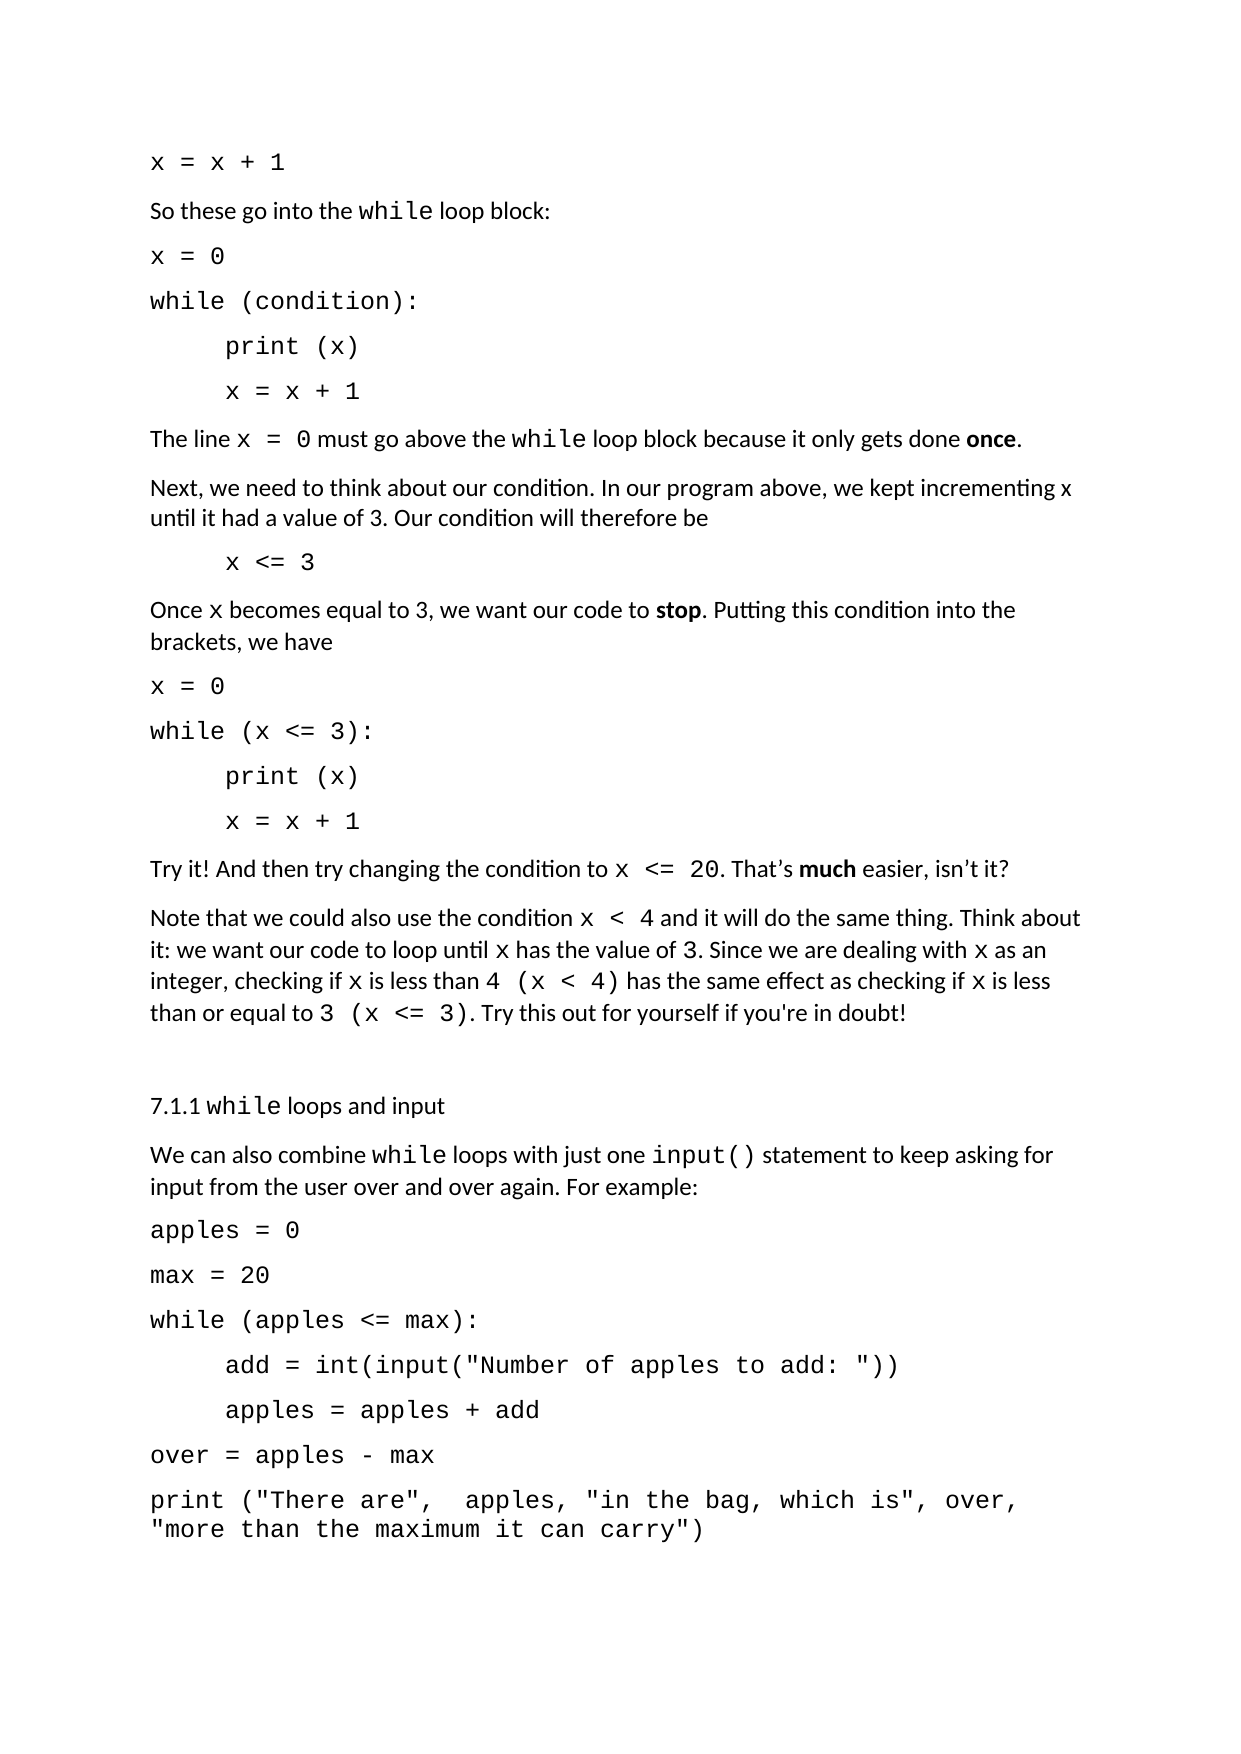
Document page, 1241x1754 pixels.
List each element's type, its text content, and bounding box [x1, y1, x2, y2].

text x = x + 1 [150, 150, 1090, 178]
text The line x = 0 must go above the while loop block because it only gets done once. [150, 423, 1090, 455]
text print ("There are", apples, "in the bag, which is", over, "more than the maximum it can carry") [150, 1488, 1090, 1544]
text x = x + 1 [150, 808, 1090, 837]
text x = x + 1 [150, 378, 1090, 407]
text 7.1.1 while loops and input [150, 1090, 1090, 1122]
text Note that we could also use the condition x < 4 and it will do the same thing. Think about it: we want our code to loop until x has the value of 3. Since we are dealing with x as an integer, checking if x is less than 4 (x < 4) has the same effect as checking if x is less than or equal to 3 (x <= 3). Try this out for yourself if you're in doubt! [150, 902, 1090, 1029]
text Once x becomes equal to 3, we want our code to stop. Putting this condition into the brackets, we have [150, 594, 1090, 657]
text max = 20 [150, 1263, 1090, 1291]
text while (apples <= max): [150, 1308, 1090, 1336]
text while (x <= 3): [150, 718, 1090, 747]
text apples = apples + add [150, 1398, 1090, 1426]
text Try it! And then try changing the condition to x <= 20. That’s much easier, isn’t it? [150, 853, 1090, 885]
text Next, we need to think about our condition. In our program above, we kept incrementing x until it had a value of 3. Our condition will therefore be [150, 472, 1090, 533]
text print (x) [225, 333, 1090, 362]
text while (condition): [150, 288, 1090, 317]
text add = int(input("Number of apples to add: ")) [150, 1353, 1090, 1381]
text print (x) [225, 763, 1090, 792]
text apples = 0 [150, 1218, 1090, 1246]
text x <= 3 [150, 549, 1090, 578]
text x = 0 [150, 243, 1090, 272]
text We can also combine while loops with just one input() statement to keep asking for input from the user over and over again. For example: [150, 1139, 1090, 1201]
text x = 0 [150, 673, 1090, 702]
text So these go into the while loop block: [150, 195, 1090, 227]
text over = apples - max [150, 1443, 1090, 1471]
